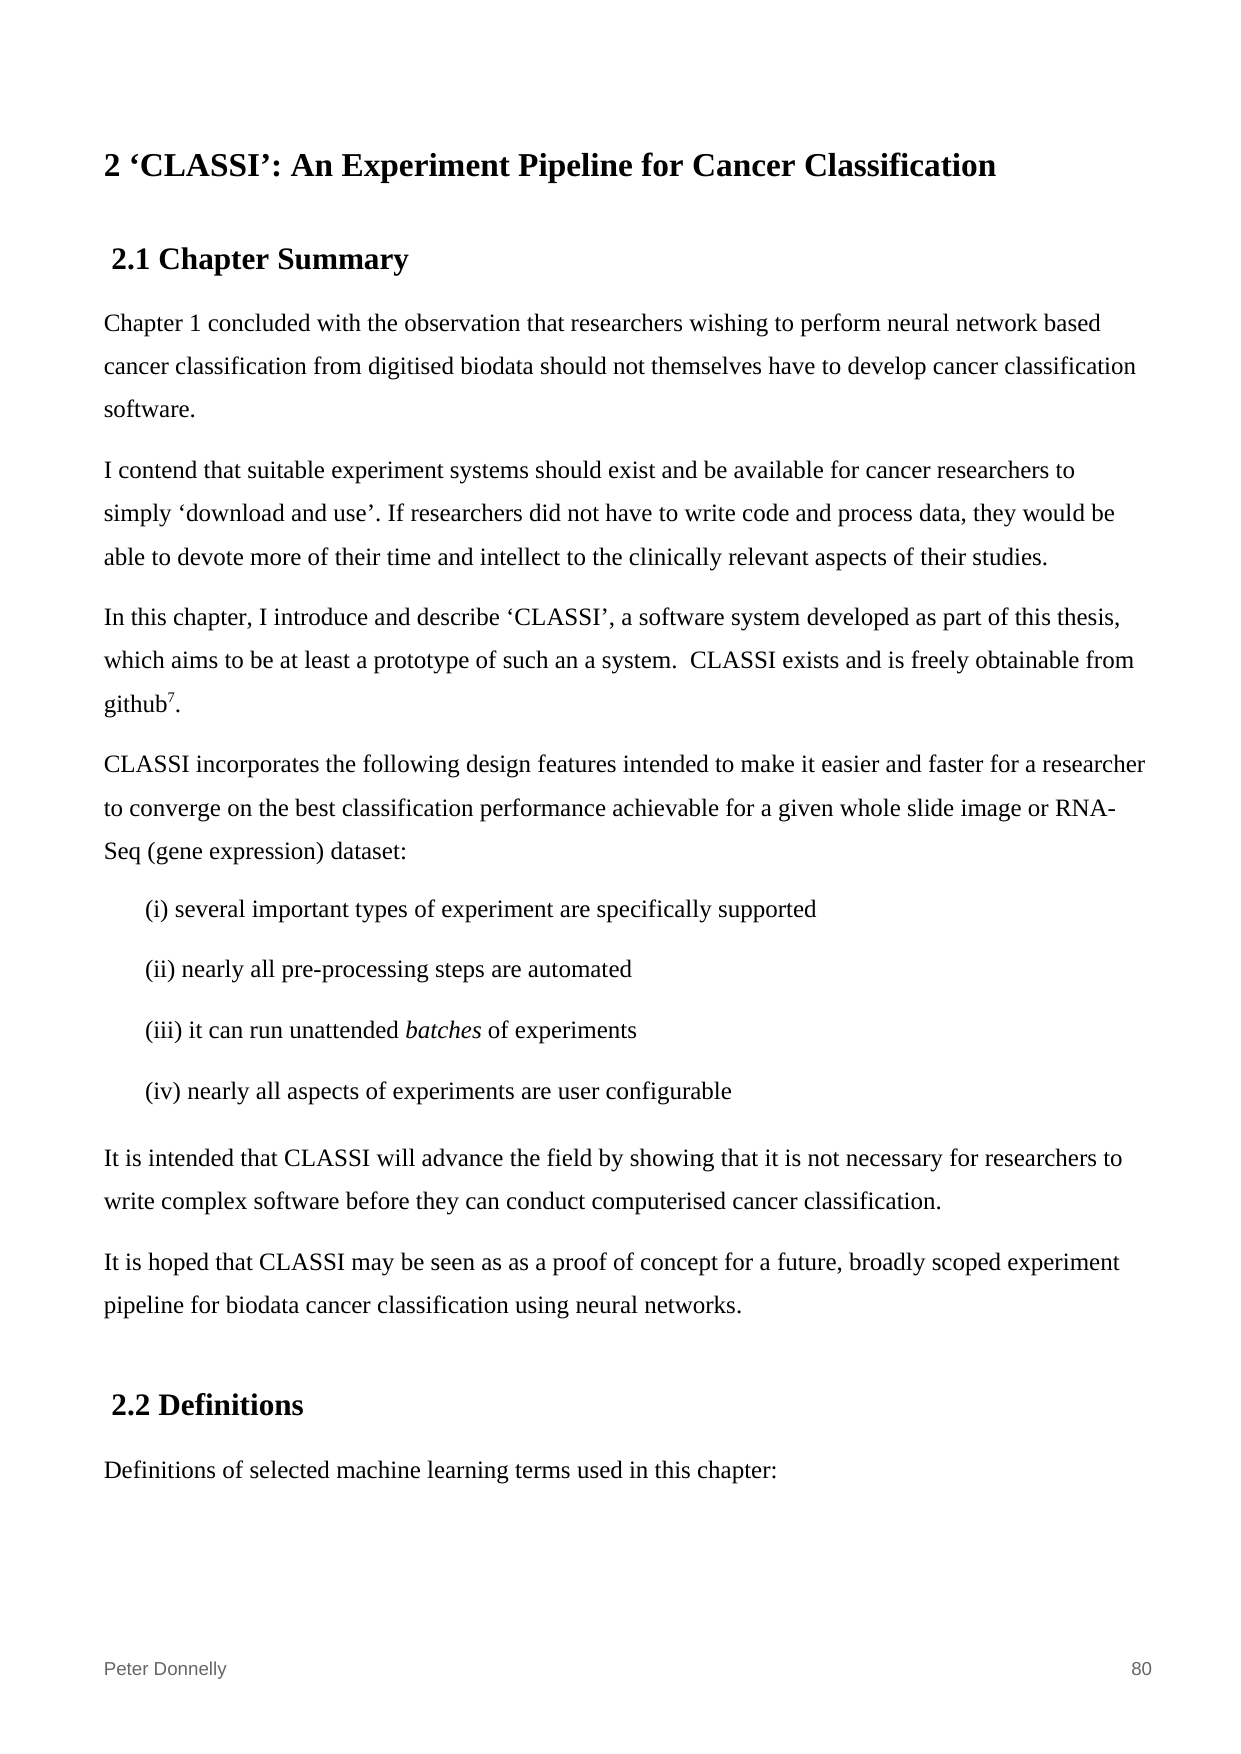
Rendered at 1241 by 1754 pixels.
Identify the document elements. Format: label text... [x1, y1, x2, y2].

subtitle ‘CLASSI’: An Experiment Pipeline for Cancer Classification [103, 145, 1146, 183]
subtitle Definitions [103, 1386, 1146, 1422]
text (i) several important types of experiment are specifically supported [145, 894, 1146, 922]
text Chapter 1 concluded with the observation that researchers wishing to perform neural network based cancer classification from digitised biodata should not themselves have to develop cancer classification software. [103, 308, 1146, 423]
text CLASSI incorporates the following design features intended to make it easier and faster for a researcher to converge on the best classification performance achievable for a given whole slide image or RNA-Seq (gene expression) dataset: [103, 749, 1146, 864]
text In this chapter, I introduce and describe ‘CLASSI’, a software system developed as part of this thesis, which aims to be at least a prototype of such an a system. CLASSI exists and is freely obtainable from github. [103, 602, 1146, 717]
text (iv) nearly all aspects of experiments are user configurable [145, 1076, 1146, 1105]
text (iii) it can run unattended batches of experiments [145, 1015, 1146, 1044]
text It is intended that CLASSI will advance the field by showing that it is not necessary for researchers to write complex software before they can conduct computerised cancer classification. [103, 1143, 1146, 1215]
text I contend that suitable experiment systems should exist and be available for cancer researchers to simply ‘download and use’. If researchers did not have to write code and process data, they would be able to devote more of their time and intellect to the clinically relevant aspects of their studies. [103, 455, 1146, 570]
text It is hoped that CLASSI may be seen as as a proof of concept for a future, broadly scoped experiment pipeline for biodata cancer classification using neural networks. [103, 1247, 1146, 1319]
text (ii) nearly all pre-processing steps are automated [145, 954, 1146, 983]
text Definitions of selected machine learning terms used in this chapter: [103, 1455, 1146, 1483]
subtitle Chapter Summary [103, 240, 1146, 276]
